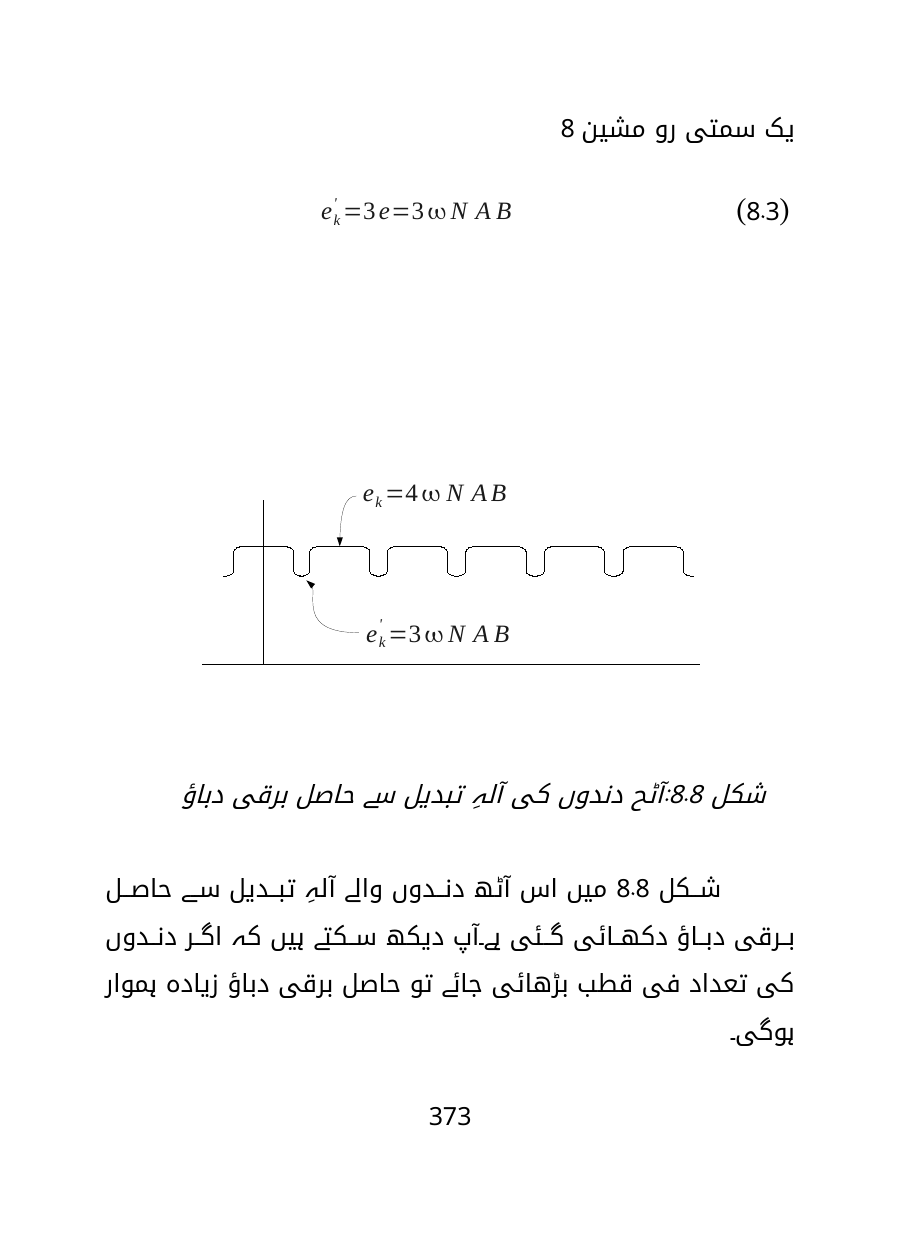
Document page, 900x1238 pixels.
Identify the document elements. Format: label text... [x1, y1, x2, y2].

table_header [105, 183, 718, 254]
table_header (8.3) [718, 183, 795, 254]
text شکل 8.8:آٹح دندوں کی آلہِ تبدیل سے حاصل برقی دباؤ [133, 359, 766, 819]
text شکل 8.8 میں اس آٹھ دندوں والے آلہِ تبدیل سے حاصل برقی دباؤ دکھائی گئی ہے۔آپ دیکھ سکتے ہیں کہ اگر دندوں کی تعداد فی قطب بڑھائی جائے تو حاصل برقی دباؤ زیادہ ہموار ہوگی۔ [105, 866, 795, 1055]
